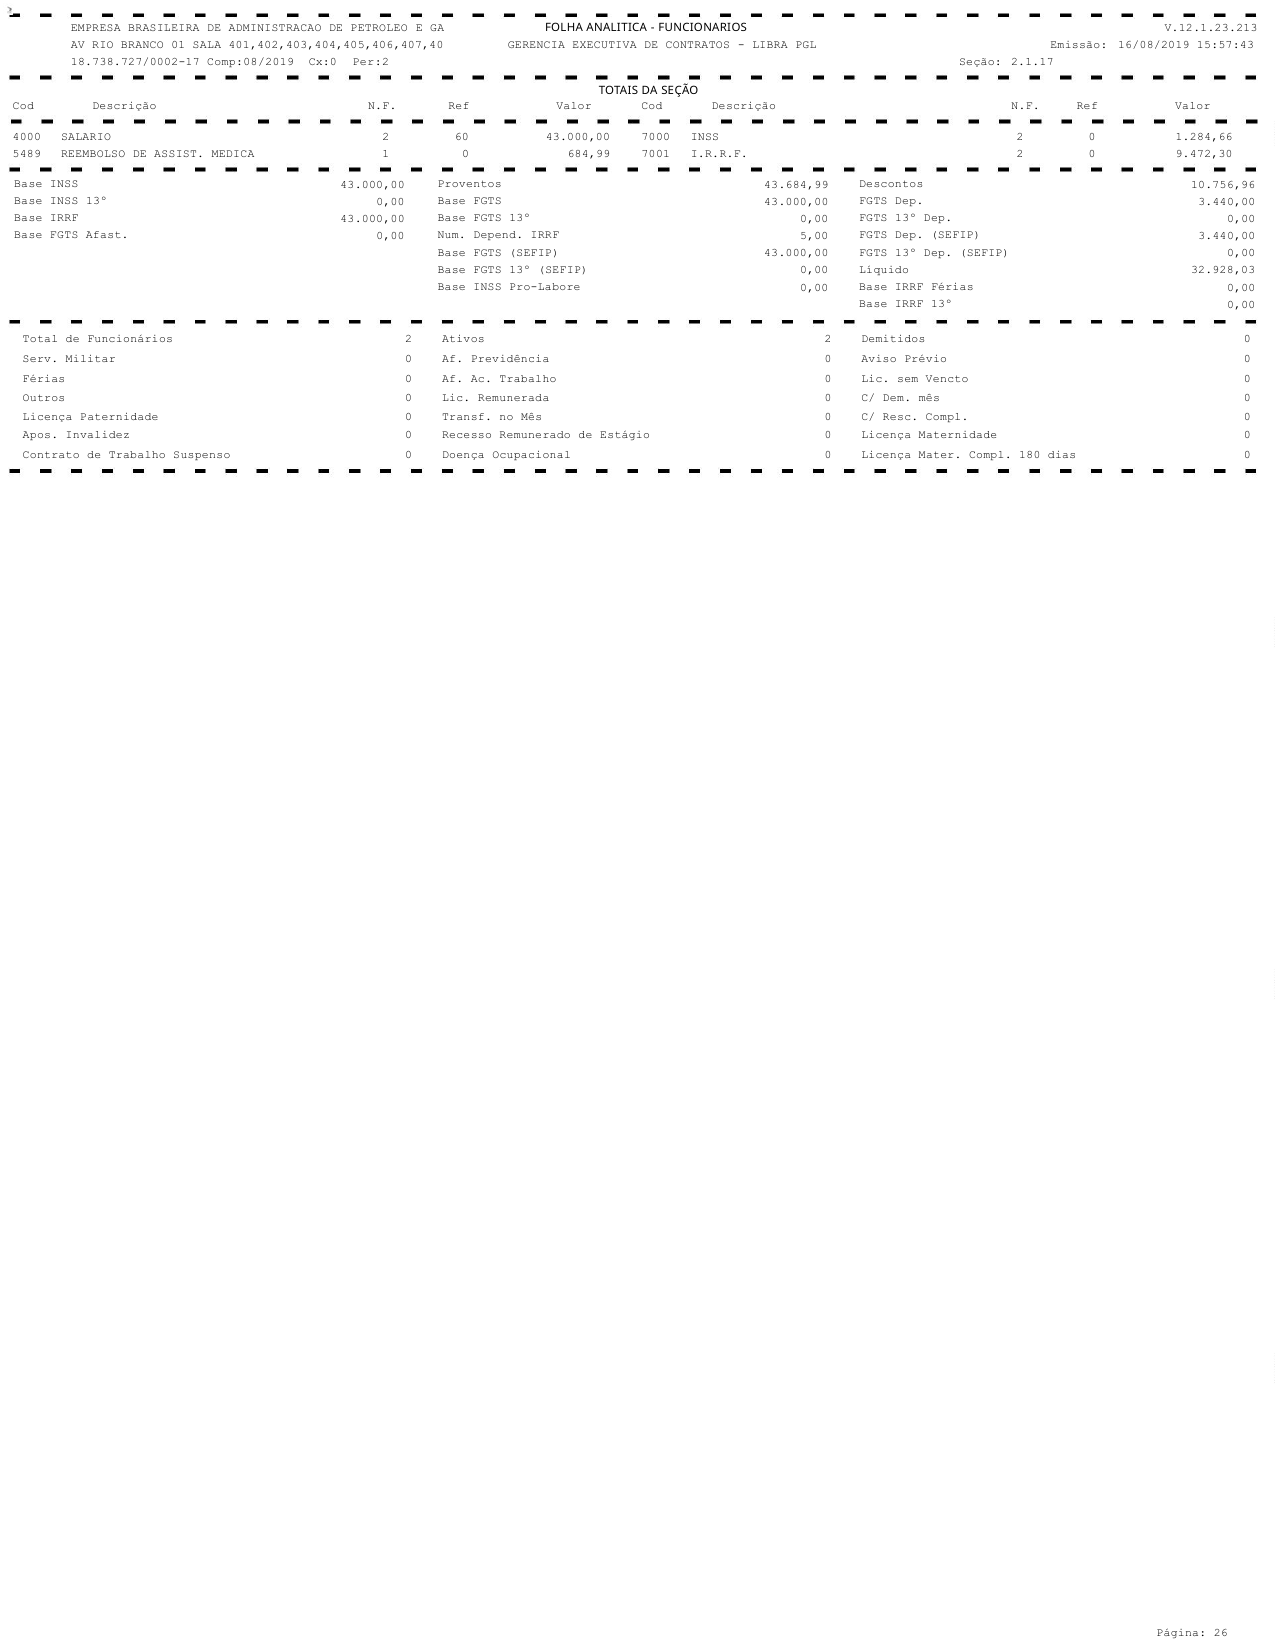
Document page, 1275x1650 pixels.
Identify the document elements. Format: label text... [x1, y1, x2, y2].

text 1.284,66 [1175, 129, 1250, 143]
text Valor [1175, 98, 1228, 112]
text Descrição [92, 98, 174, 112]
text Num. Depend. IRRF [437, 228, 578, 242]
text 43.000,00 [340, 212, 422, 225]
text 0 [824, 448, 849, 461]
text Líquido [859, 262, 1033, 276]
text 0 [1244, 331, 1268, 345]
text 0,00 [376, 194, 422, 208]
text 32.928,03 [1191, 263, 1273, 277]
text 2 [1016, 129, 1041, 143]
text 0 [824, 428, 849, 441]
text 7000 [641, 129, 687, 143]
text Licença Mater. Compl. 180 dias [861, 448, 1102, 462]
text Total de Funcionários [22, 331, 196, 345]
text GERENCIA EXECUTIVA DE CONTRATOS - LIBRA PGL [508, 37, 842, 51]
text 0,00 [1227, 297, 1273, 311]
text 684,99 [567, 146, 627, 160]
text 0,00 [376, 229, 422, 242]
text Transf. no Mês [442, 409, 574, 423]
text Af. Previdência [442, 351, 574, 365]
text Aviso Prévio [861, 351, 964, 365]
text C/ Resc. Compl. [861, 409, 1018, 423]
text 0,00 [800, 263, 846, 277]
text 2 [382, 129, 406, 143]
text 0 [405, 391, 429, 404]
text 4 [12, 129, 19, 143]
text Base INSS [14, 177, 96, 190]
text 9.472,30 [1175, 146, 1250, 160]
text Base IRRF [14, 211, 124, 224]
text 60 [454, 129, 486, 143]
text Emissão: [1050, 37, 1118, 51]
text FGTS 13º Dep. [859, 211, 1033, 224]
text 0 [824, 391, 849, 404]
text Base FGTS 13º [437, 211, 548, 224]
text Recesso Remunerado de Estágio [442, 428, 675, 442]
text Página: 26 [1156, 1626, 1244, 1639]
text Descontos [859, 177, 941, 190]
text 0 [1244, 448, 1268, 461]
text AV RIO BRANCO 01 SALA 401,402,403,404,405,406,407,40 [71, 37, 469, 51]
text 2 [824, 331, 849, 345]
text 0,00 [800, 280, 846, 294]
text 0 [1244, 351, 1268, 365]
text 1 [71, 54, 78, 68]
text 43.684,99 [764, 177, 846, 191]
text Apos. Invalidez [22, 428, 256, 442]
text Base FGTS [437, 194, 519, 207]
text Base FGTS Afast. [14, 228, 146, 242]
text Férias [22, 371, 83, 385]
text Lic. Remunerada [442, 391, 574, 404]
text Base INSS Pro-Labore [437, 279, 611, 293]
text 489 [19, 146, 58, 160]
text Descrição [711, 98, 793, 112]
text 5,00 [800, 229, 846, 242]
text Cod [12, 98, 51, 112]
text 0 [1244, 409, 1268, 423]
text 0 [405, 351, 429, 365]
text 000 [19, 129, 58, 143]
text Base FGTS (SEFIP) [437, 245, 578, 259]
text Ref [1076, 98, 1115, 112]
text Base INSS 13º [14, 194, 124, 207]
text 16/08/2019 15:57:43 [1118, 37, 1275, 51]
text Licença Paternidade [22, 409, 256, 423]
text 0 [1088, 129, 1113, 143]
text 10.756,96 [1191, 177, 1273, 191]
text 0,00 [1227, 246, 1273, 259]
text Doença Ocupacional [442, 448, 675, 461]
text 0 [1244, 371, 1268, 385]
text 2 [405, 331, 429, 345]
text REEMBOLSO DE ASSIST. MEDICA [61, 146, 280, 160]
text FGTS Dep. [859, 194, 941, 207]
text Proventos [437, 177, 519, 190]
text 0 [824, 371, 849, 385]
text Base IRRF Férias [859, 279, 991, 293]
text 3.440,00 [1198, 194, 1273, 208]
text C/ Dem. mês [861, 391, 986, 404]
text Af. Ac. Trabalho [442, 371, 574, 385]
text Base FGTS 13º (SEFIP) [437, 262, 611, 276]
text SALARIO [61, 129, 128, 143]
text Contrato de Trabalho Suspenso [22, 448, 256, 461]
text TOTAIS DA SEÇÃO [598, 84, 723, 97]
text 43.000,00 [546, 129, 627, 143]
text FGTS 13º Dep. (SEFIP) [859, 245, 1033, 259]
text INSS [691, 129, 765, 143]
text 0 [405, 371, 429, 385]
text 0 [824, 351, 849, 365]
text 0 [824, 409, 849, 423]
text Demitidos [861, 331, 943, 345]
text 0,00 [1227, 280, 1273, 294]
text 3.440,00 [1198, 229, 1273, 242]
text 43.000,00 [764, 246, 846, 259]
text Valor [556, 98, 609, 112]
text Outros [22, 391, 83, 404]
text 7001 [641, 146, 687, 160]
text EMPRESA BRASILEIRA DE ADMINISTRACAO DE PETROLEO E GA [71, 20, 469, 34]
text 0 [1244, 391, 1268, 404]
text 0 [405, 428, 429, 441]
text FOLHA ANALITICA - FUNCIONARIOS [545, 20, 785, 34]
text 0 [405, 409, 429, 423]
text 2 [1016, 146, 1041, 160]
text 0,00 [1227, 212, 1273, 225]
text 0 [1088, 146, 1113, 160]
text Cod [641, 98, 680, 112]
text 5 [12, 146, 19, 160]
text Licença Maternidade [861, 428, 1018, 442]
text 0 [405, 448, 429, 461]
picture [0, 0, 1275, 1650]
text 1 [382, 146, 406, 160]
text 8.738.727/0002-17 Comp:08/2019 Cx:0 Per:2 [78, 54, 414, 68]
text Base IRRF 13º [859, 296, 991, 310]
text Serv. Militar [22, 351, 196, 365]
text 0 [462, 146, 486, 160]
text FGTS Dep. (SEFIP) [859, 228, 1033, 242]
text Lic. sem Vencto [861, 371, 986, 385]
text N.F. [1011, 98, 1057, 112]
text N.F. [368, 98, 414, 112]
text Ref [448, 98, 487, 112]
text Ativos [442, 331, 502, 345]
text Seção: 2.1.17 [959, 54, 1130, 68]
text 43.000,00 [340, 177, 422, 191]
text V.12.1.23.213 [1164, 20, 1275, 34]
text 0,00 [800, 212, 846, 225]
text I.R.R.F. [691, 146, 765, 160]
text 0 [1244, 428, 1268, 441]
text 43.000,00 [764, 194, 846, 208]
